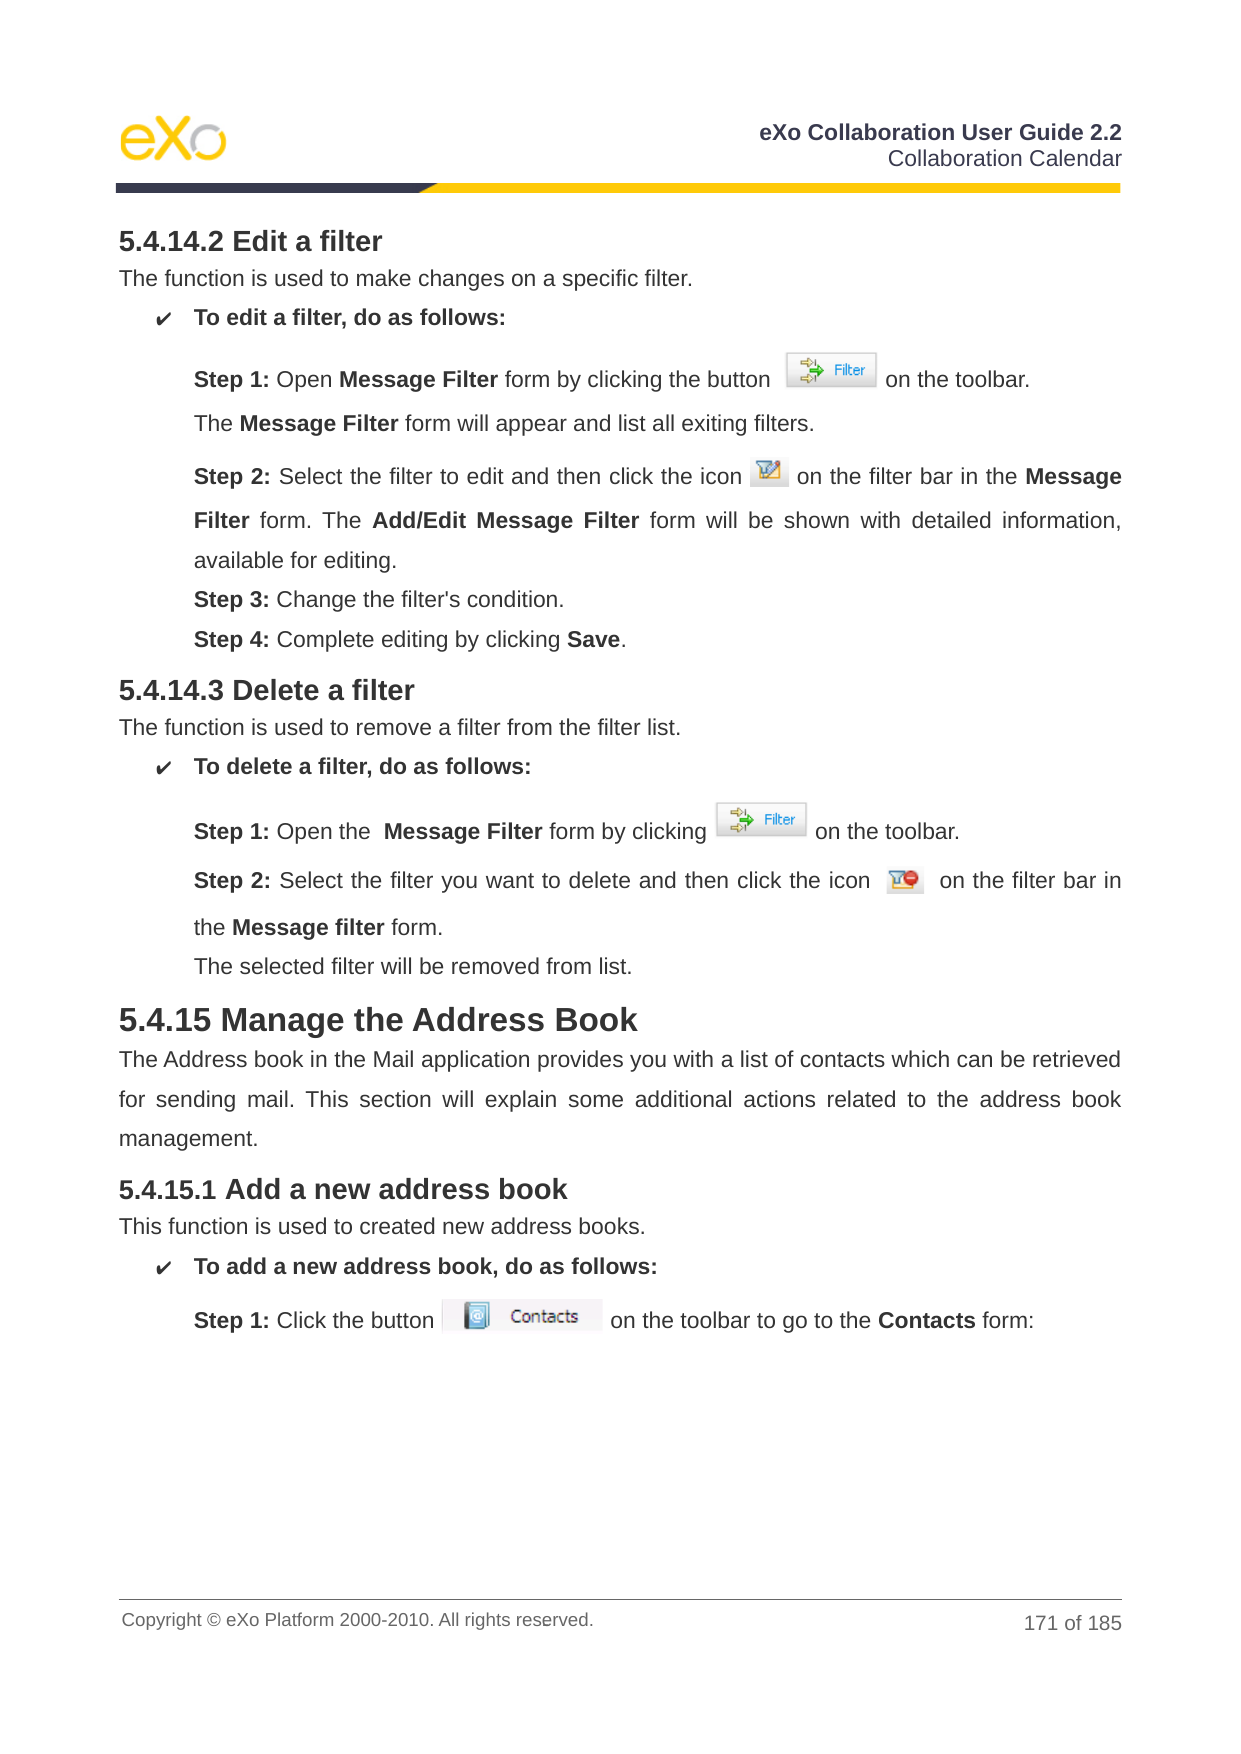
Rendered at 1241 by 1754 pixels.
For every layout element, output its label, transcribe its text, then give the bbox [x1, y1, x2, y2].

subtitle Manage the Address Book [118, 1000, 1122, 1039]
list Step 2: Select the filter to edit and then click the iconon the filter bar in the Message Filter form. The Add/Edit Message Filter form will be shown with detailed information, available for editing. [156, 449, 1122, 573]
text The function is used to make changes on a specific filter. [118, 264, 1122, 291]
picture [886, 866, 925, 894]
list The selected filter will be removed from list. [156, 953, 1122, 980]
list To edit a filter, do as follows: [156, 304, 1122, 330]
list To delete a filter, do as follows: [156, 753, 1122, 779]
list Step 1: Open the Message Filter form by clickingon the toolbar. [156, 793, 1122, 846]
text The Address book in the Mail application provides you with a list of contacts which can be retrieved for sending mail. This section will explain some additional actions related to the address book management. [118, 1046, 1122, 1152]
text This function is used to created new address books. [118, 1213, 1122, 1239]
picture [115, 183, 1121, 193]
picture [784, 351, 878, 390]
subtitle Add a new address book [118, 1172, 1122, 1206]
subtitle Delete a filter [118, 673, 1122, 706]
list Step 1: Open Message Filter form by clicking the button on the toolbar. [156, 343, 1122, 397]
picture [750, 457, 790, 487]
list Step 3: Change the filter's condition. [156, 586, 1122, 613]
picture [714, 800, 808, 839]
list To add a new address book, do as follows: [156, 1253, 1122, 1279]
list Step 2: Select the filter you want to delete and then click the icon on the filter bar in the Message filter form. [156, 859, 1122, 940]
picture [120, 115, 227, 161]
subtitle Edit a filter [118, 223, 1122, 257]
list Step 1: Click the buttonon the toolbar to go to the Contacts form: [156, 1292, 1122, 1342]
picture [441, 1299, 603, 1334]
text The function is used to remove a filter from the filter list. [118, 714, 1122, 740]
list Step 4: Complete editing by clicking Save. [156, 626, 1122, 652]
list The Message Filter form will appear and list all exiting filters. [156, 410, 1122, 436]
